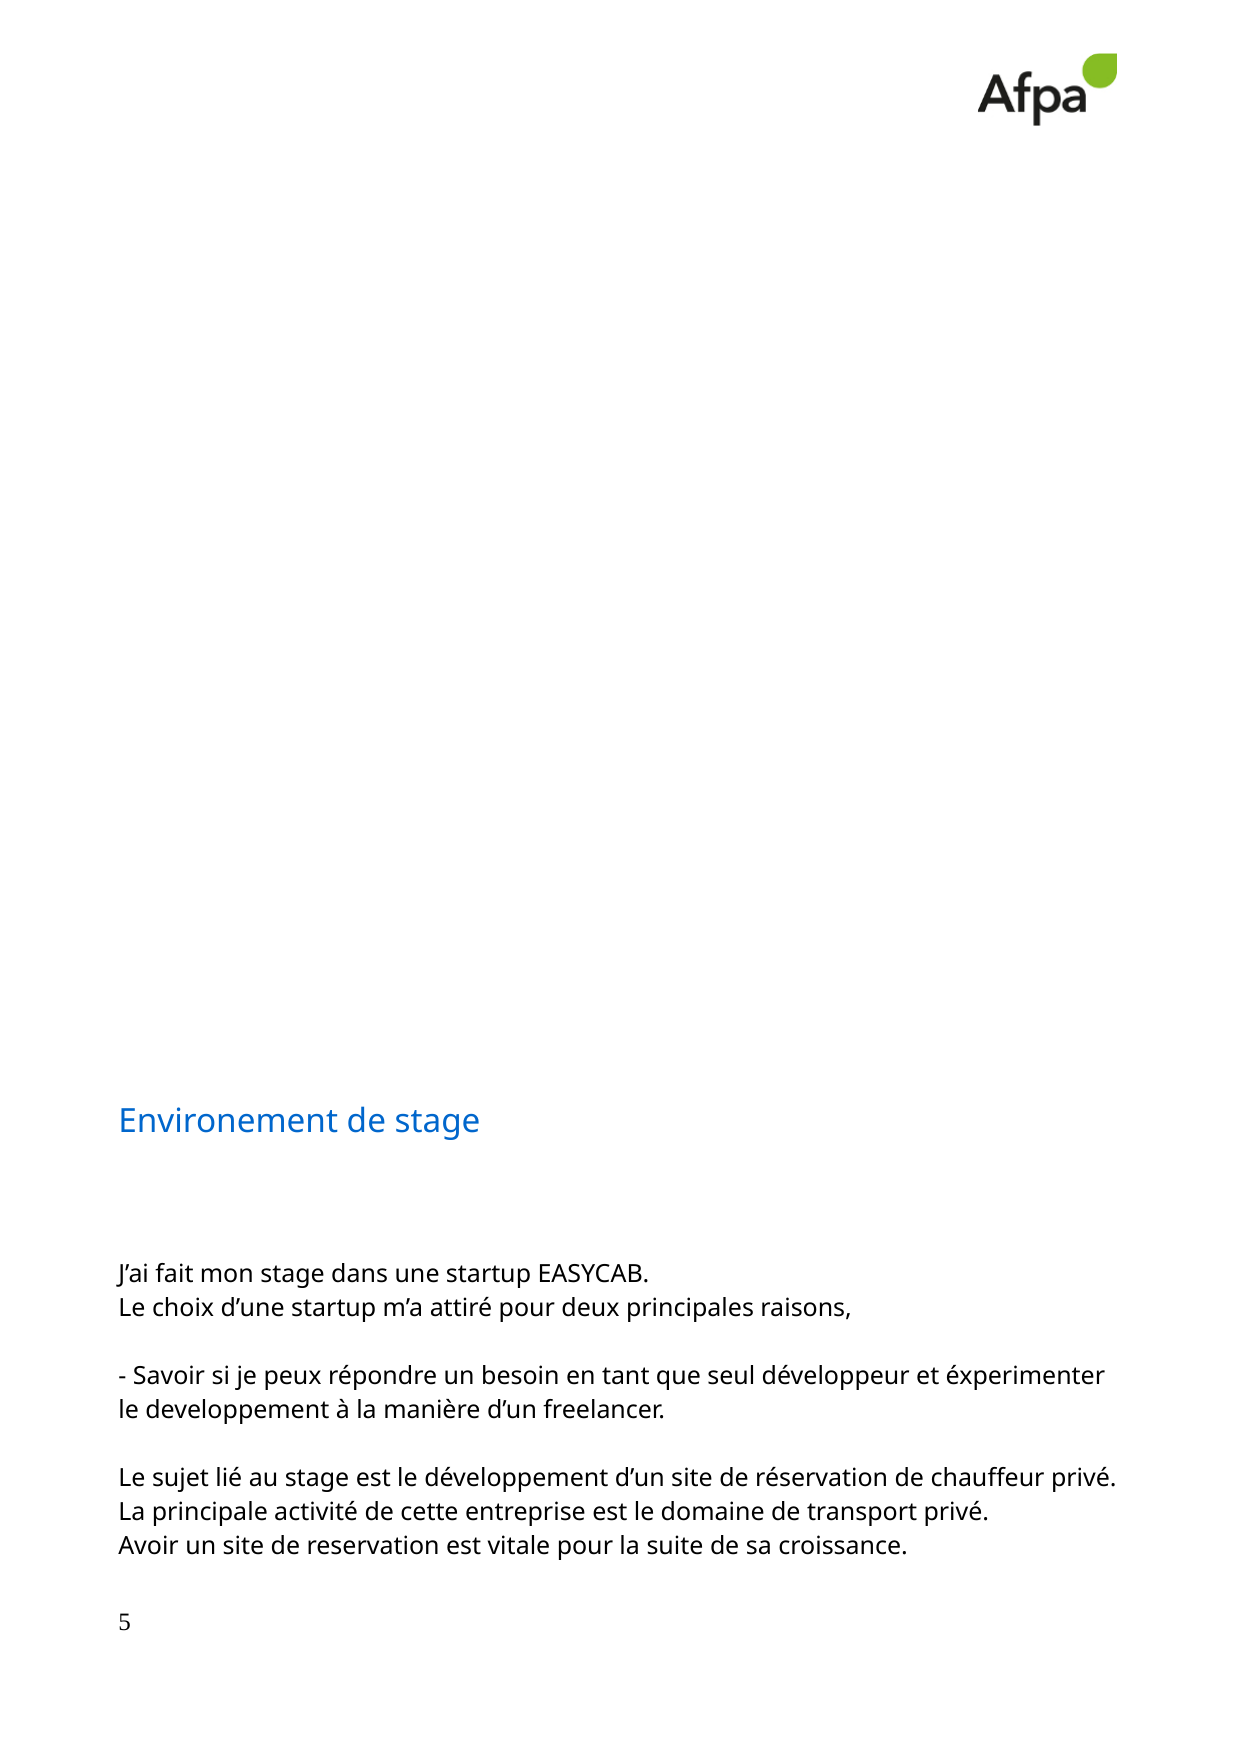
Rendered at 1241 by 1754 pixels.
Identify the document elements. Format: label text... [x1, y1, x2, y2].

text Environement de stage [118, 1097, 1122, 1142]
text La principale activité de cette entreprise est le domaine de transport privé. Avoir un site de reservation est vitale pour la suite de sa croissance. [118, 1494, 1122, 1562]
text - Savoir si je peux répondre un besoin en tant que seul développeur et éxperimenter le developpement à la manière d’un freelancer. [118, 1358, 1122, 1426]
text Le choix d’une startup m’a attiré pour deux principales raisons, [118, 1289, 1122, 1323]
text Le sujet lié au stage est le développement d’un site de réservation de chauffeur privé. [118, 1460, 1122, 1494]
text J’ai fait mon stage dans une startup EASYCAB. [118, 1255, 1122, 1289]
picture [977, 53, 1117, 126]
